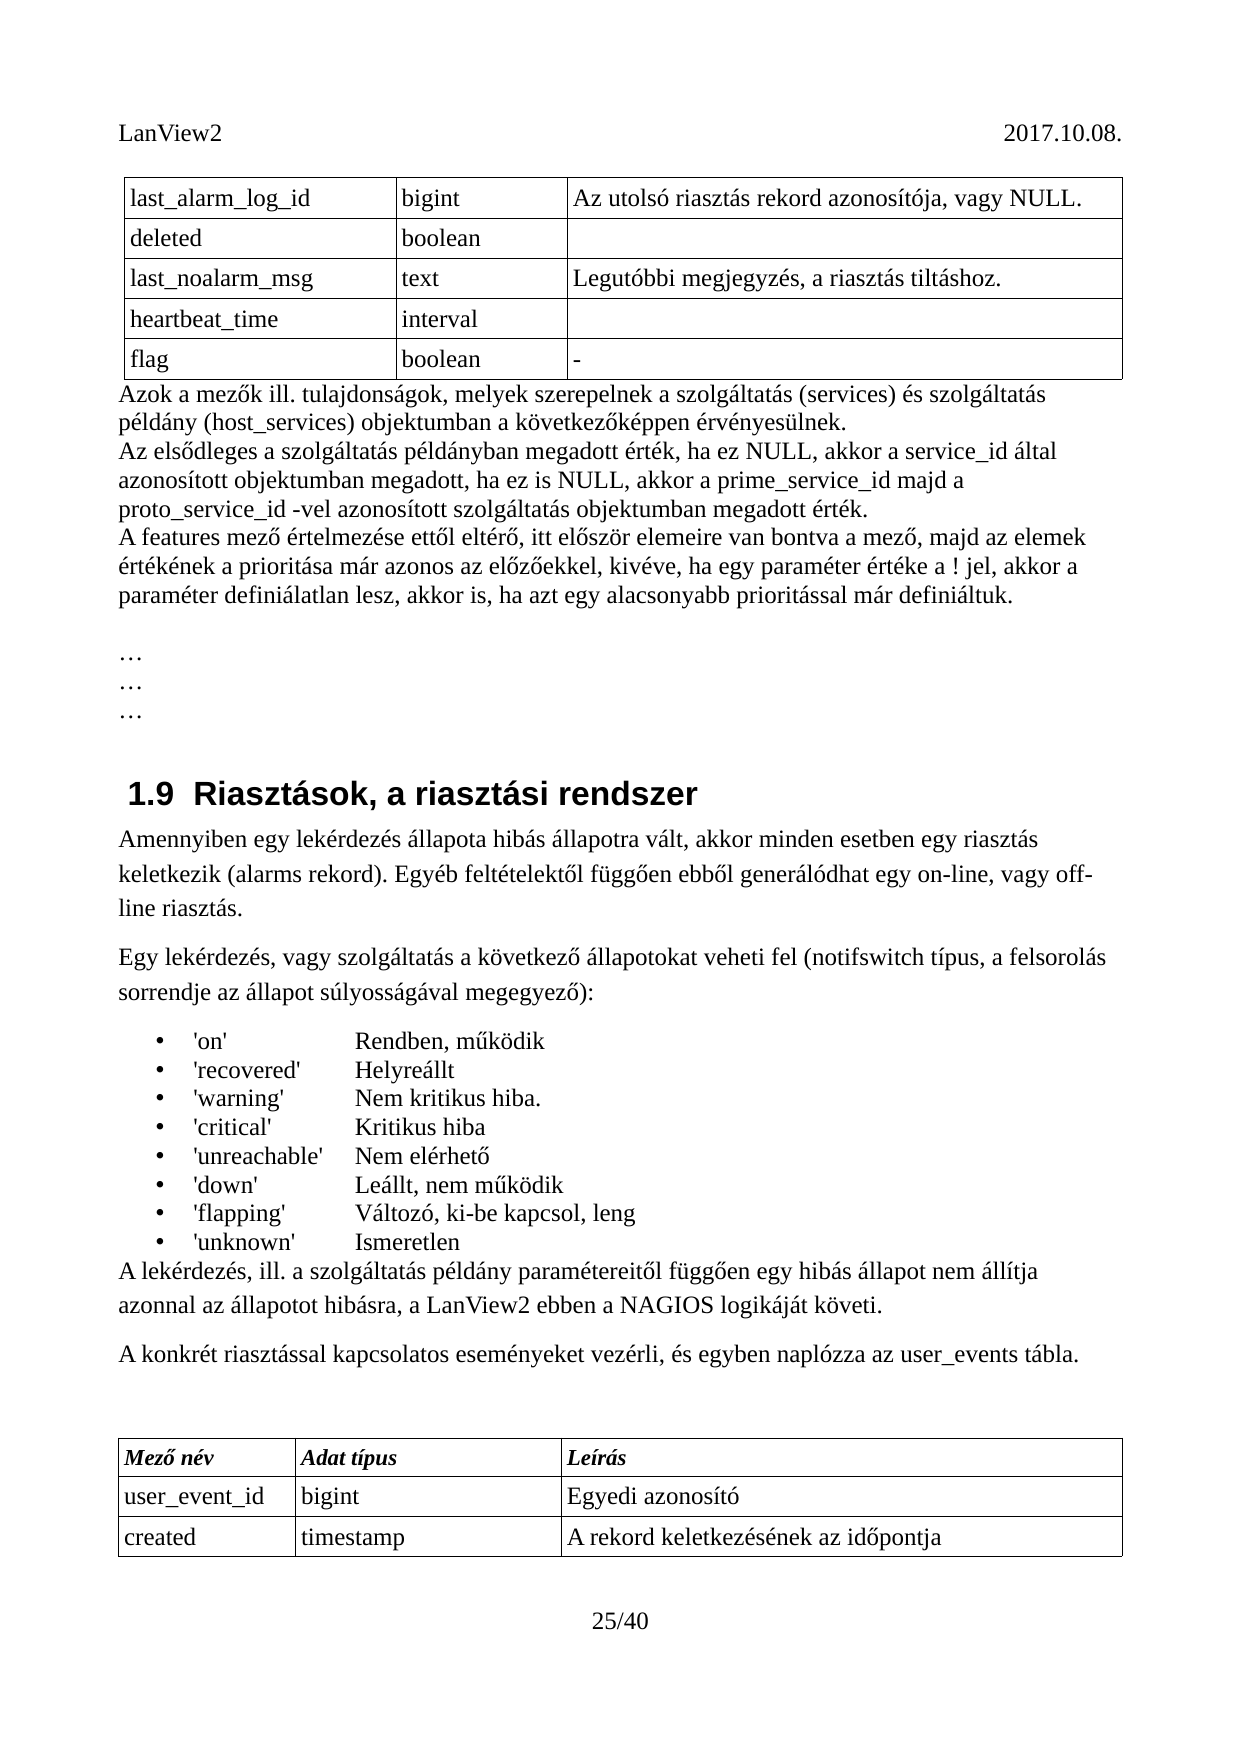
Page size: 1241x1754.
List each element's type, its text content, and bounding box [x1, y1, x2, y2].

table_cell heartbeat_time [125, 299, 396, 338]
table_cell Az utolsó riasztás rekord azonosítója, vagy NULL. [568, 178, 1122, 217]
table_cell interval [397, 299, 567, 338]
table_cell [568, 299, 1122, 338]
table_header Mező név [119, 1439, 295, 1476]
text A features mező értelmezése ettől eltérő, itt először elemeire van bontva a mező, majd az elemek értékének a prioritása már azonos az előzőekkel, kivéve, ha egy paraméter értéke a ! jel, akkor a paraméter definiálatlan lesz, akkor is, ha azt egy alacsonyabb prioritással már definiáltuk. [118, 522, 1122, 609]
table_cell last_noalarm_msg [125, 259, 396, 298]
table_cell boolean [397, 219, 567, 258]
list 'unreachable' Nem elérhető [156, 1141, 1122, 1170]
table_cell - [568, 339, 1122, 379]
list 'on' Rendben, működik [156, 1026, 1122, 1055]
table_cell Egyedi azonosító [562, 1477, 1122, 1516]
list 'down' Leállt, nem működik [156, 1170, 1122, 1198]
list 'warning' Nem kritikus hiba. [156, 1083, 1122, 1112]
table_cell flag [125, 339, 396, 379]
table_cell Legutóbbi megjegyzés, a riasztás tiltáshoz. [568, 259, 1122, 298]
list 'flapping' Változó, ki-be kapcsol, leng [156, 1198, 1122, 1227]
table_cell [568, 219, 1122, 258]
text A konkrét riasztással kapcsolatos eseményeket vezérli, és egyben naplózza az user_events tábla. [118, 1339, 1122, 1368]
text Egy lekérdezés, vagy szolgáltatás a következő állapotokat veheti fel (notifswitch típus, a felsorolás sorrendje az állapot súlyosságával megegyező): [118, 942, 1122, 1006]
table_cell last_alarm_log_id [125, 178, 396, 217]
text … [118, 637, 1122, 666]
text A lekérdezés, ill. a szolgáltatás példány paramétereitől függően egy hibás állapot nem állítja azonnal az állapotot hibásra, a LanView2 ebben a NAGIOS logikáját követi. [118, 1256, 1122, 1319]
table_cell created [119, 1517, 295, 1556]
table_cell deleted [125, 219, 396, 258]
text Az elsődleges a szolgáltatás példányban megadott érték, ha ez NULL, akkor a service_id által azonosított objektumban megadott, ha ez is NULL, akkor a prime_service_id majd a proto_service_id -vel azonosított szolgáltatás objektumban megadott érték. [118, 436, 1122, 522]
text … [118, 666, 1122, 695]
text Amennyiben egy lekérdezés állapota hibás állapotra vált, akkor minden esetben egy riasztás keletkezik (alarms rekord). Egyéb feltételektől függően ebből generálódhat egy on-line, vagy off-line riasztás. [118, 824, 1122, 922]
table_cell timestamp [296, 1517, 561, 1556]
text … [118, 695, 1122, 724]
table_cell user_event_id [119, 1477, 295, 1516]
table_cell boolean [397, 339, 567, 379]
table_cell bigint [397, 178, 567, 217]
table_cell bigint [296, 1477, 561, 1516]
table_cell A rekord keletkezésének az időpontja [562, 1517, 1122, 1556]
list 'critical' Kritikus hiba [156, 1112, 1122, 1141]
list 'unknown' Ismeretlen [156, 1227, 1122, 1256]
subtitle Riasztások, a riasztási rendszer [118, 773, 1122, 812]
list 'recovered' Helyreállt [156, 1055, 1122, 1083]
table_header Adat típus [296, 1439, 561, 1476]
text Azok a mezők ill. tulajdonságok, melyek szerepelnek a szolgáltatás (services) és szolgáltatás példány (host_services) objektumban a következőképpen érvényesülnek. [118, 379, 1122, 436]
table_cell text [397, 259, 567, 298]
table_header Leírás [562, 1439, 1122, 1476]
